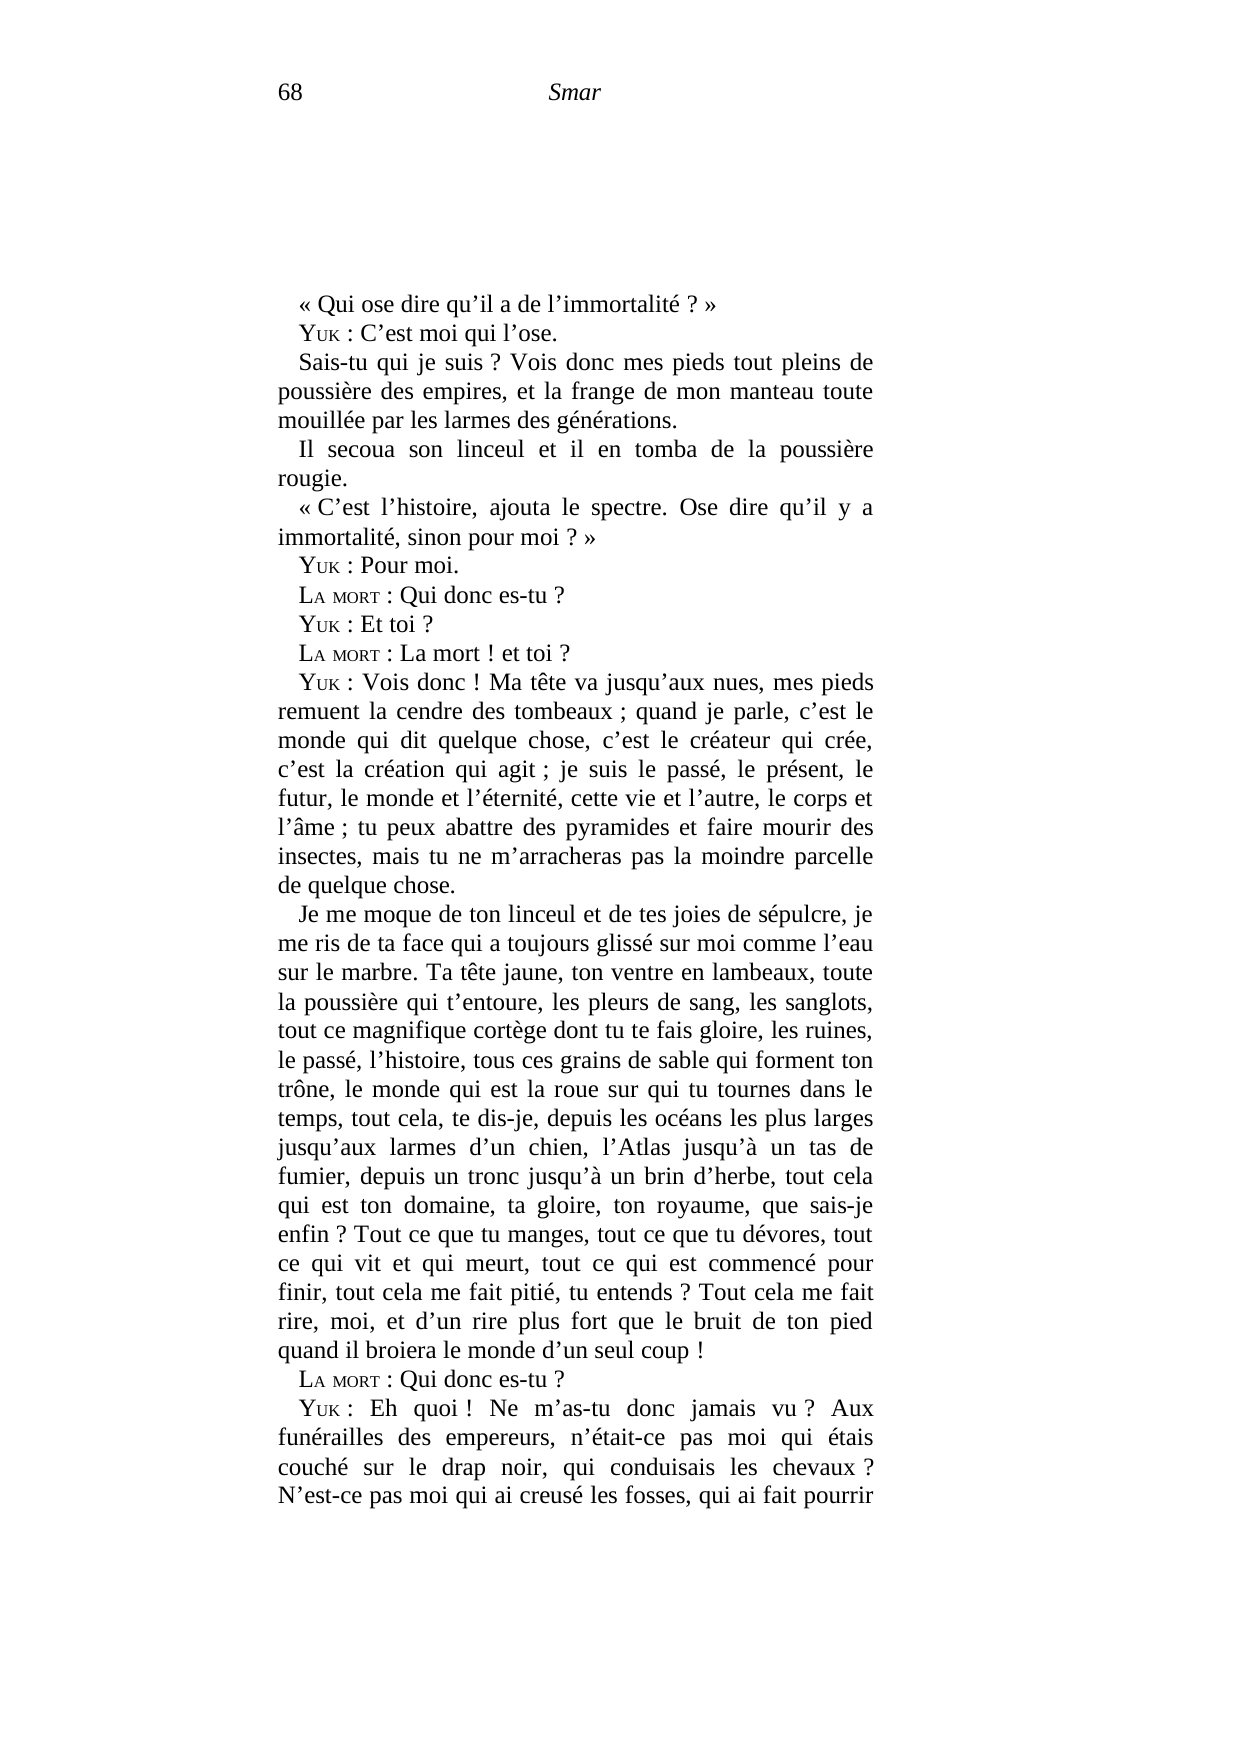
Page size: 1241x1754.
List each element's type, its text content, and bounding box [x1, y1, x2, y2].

text « C’est l’histoire, ajouta le spectre. Ose dire qu’il y a immortalité, sinon pour moi ? » [278, 492, 874, 550]
text « Qui ose dire qu’il a de l’immortalité ? » [278, 289, 874, 318]
text La mort : La mort ! et toi ? [278, 638, 874, 667]
text Je me moque de ton linceul et de tes joies de sépulcre, je me ris de ta face qui a toujours glissé sur moi comme l’eau sur le marbre. Ta tête jaune, ton ventre en lambeaux, toute la poussière qui t’entoure, les pleurs de sang, les sanglots, tout ce magnifique cortège dont tu te fais gloire, les ruines, le passé, l’histoire, tous ces grains de sable qui forment ton trône, le monde qui est la roue sur qui tu tournes dans le temps, tout cela, te dis-je, depuis les océans les plus larges jusqu’aux larmes d’un chien, l’Atlas jusqu’à un tas de fumier, depuis un tronc jusqu’à un brin d’herbe, tout cela qui est ton domaine, ta gloire, ton royaume, que sais-je enfin ? Tout ce que tu manges, tout ce que tu dévores, tout ce qui vit et qui meurt, tout ce qui est commencé pour finir, tout cela me fait pitié, tu entends ? Tout cela me fait rire, moi, et d’un rire plus fort que le bruit de ton pied quand il broiera le monde d’un seul coup ! [278, 899, 874, 1364]
text Yuk : Vois donc ! Ma tête va jusqu’aux nues, mes pieds remuent la cendre des tombeaux ; quand je parle, c’est le monde qui dit quelque chose, c’est le créateur qui crée, c’est la création qui agit ; je suis le passé, le présent, le futur, le monde et l’éternité, cette vie et l’autre, le corps et l’âme ; tu peux abattre des pyramides et faire mourir des insectes, mais tu ne m’arracheras pas la moindre parcelle de quelque chose. [278, 667, 874, 899]
text La mort : Qui donc es-tu ? [278, 579, 874, 608]
text Sais-tu qui je suis ? Vois donc mes pieds tout pleins de poussière des empires, et la frange de mon manteau toute mouillée par les larmes des générations. [278, 347, 874, 434]
text Yuk : C’est moi qui l’ose. [278, 318, 874, 347]
text Yuk : Eh quoi ! Ne m’as-tu donc jamais vu ? Aux funérailles des empereurs, n’était-ce pas moi qui étais couché sur le drap noir, qui conduisais les chevaux ? N’est-ce pas moi qui ai creusé les fosses, qui ai fait pourrir [278, 1393, 874, 1509]
text Il secoua son linceul et il en tomba de la poussière rougie. [278, 434, 874, 492]
text La mort : Qui donc es-tu ? [278, 1364, 874, 1393]
text Yuk : Pour moi. [278, 550, 874, 579]
text Yuk : Et toi ? [278, 608, 874, 638]
